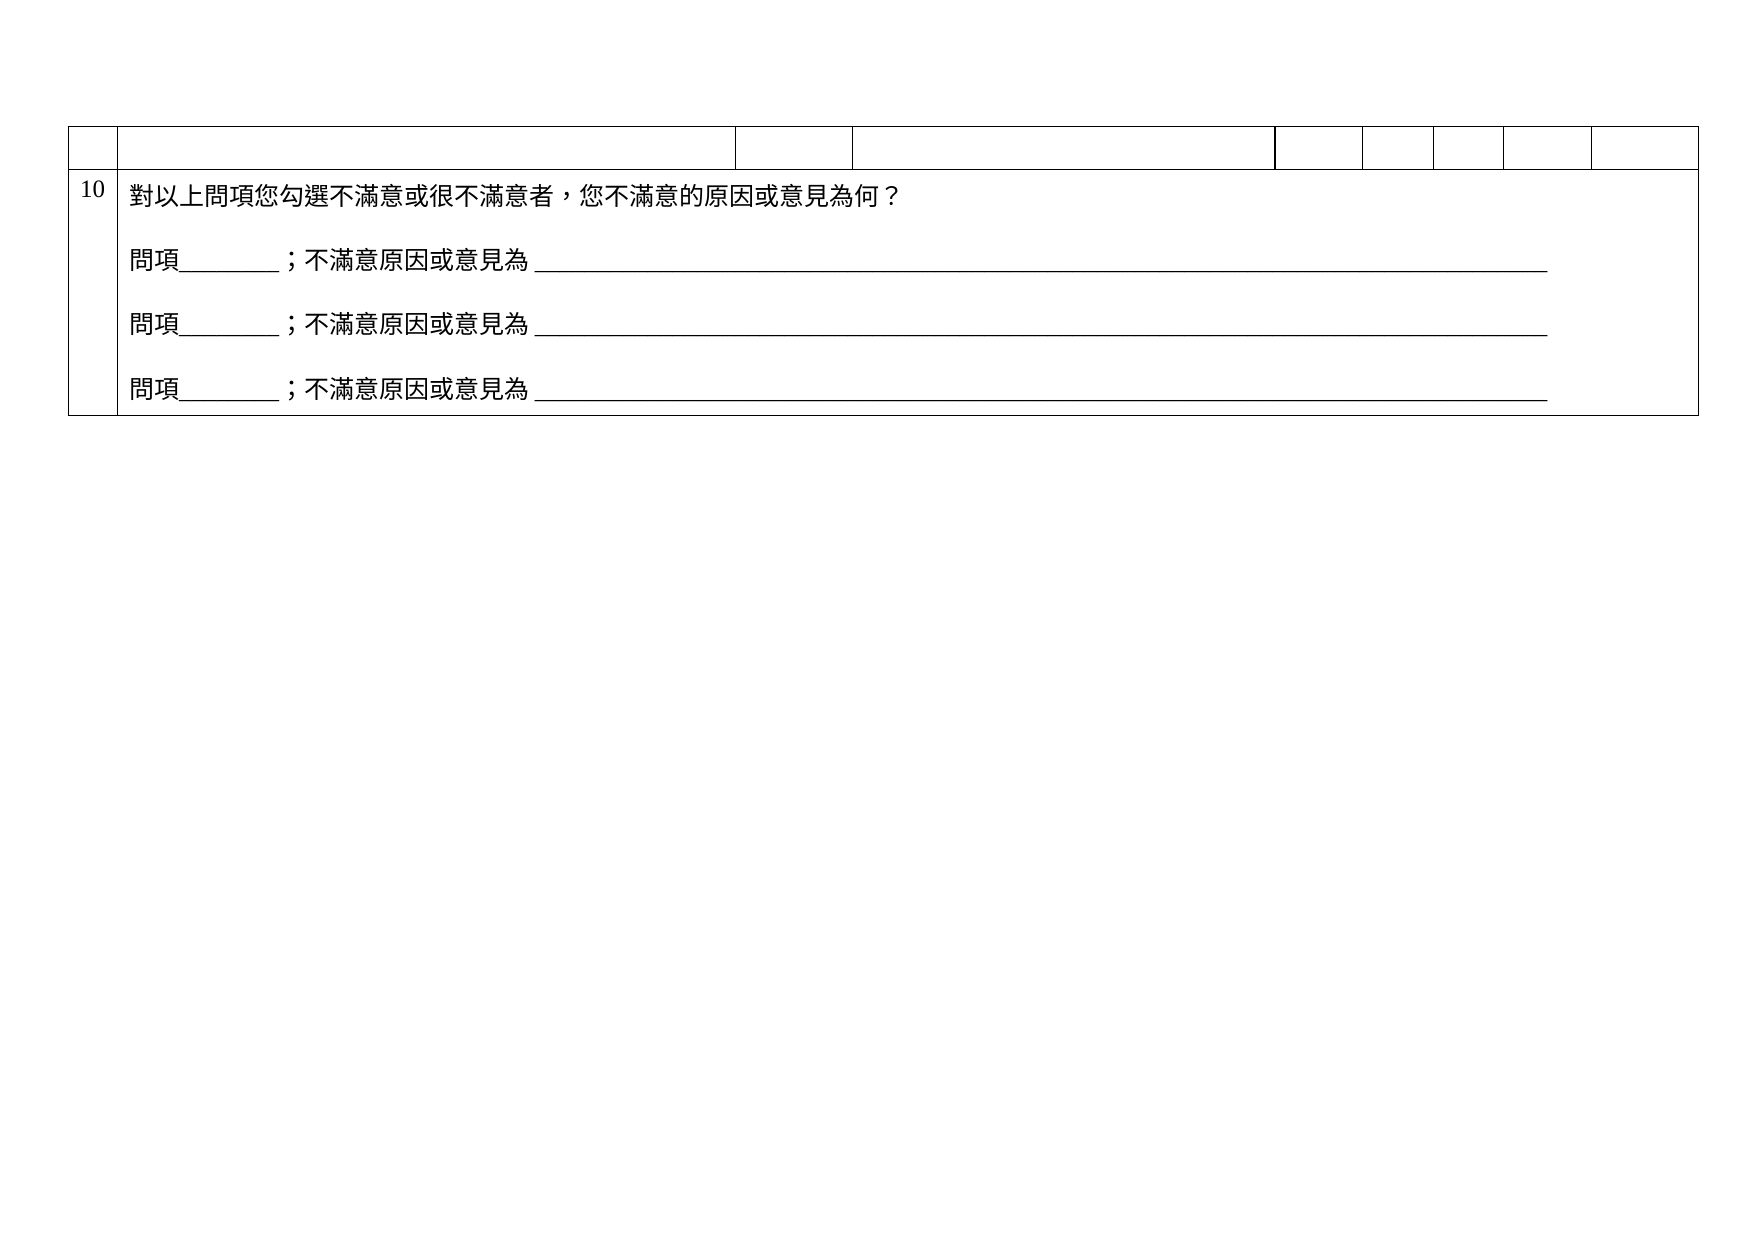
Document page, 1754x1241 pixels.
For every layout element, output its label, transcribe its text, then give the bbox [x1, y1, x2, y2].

table_cell [736, 127, 852, 169]
table_cell [1592, 127, 1698, 169]
table_cell [69, 127, 117, 169]
table_cell 對以上問項您勾選不滿意或很不滿意者，您不滿意的原因或意見為何？ 問項________；不滿意原因或意見為 _________________________________________________________________________________ 問項________；不滿意原因或意見為 _________________________________________________________________________________ 問項________；不滿意原因或意見為 _________________________________________________________________________________ [118, 170, 1698, 415]
table_cell [118, 127, 735, 169]
table_cell [1504, 127, 1591, 169]
table_cell 10 [69, 170, 117, 415]
table_cell [1363, 127, 1433, 169]
table_cell [853, 127, 1274, 169]
table_cell [1276, 127, 1362, 169]
table_cell [1434, 127, 1503, 169]
